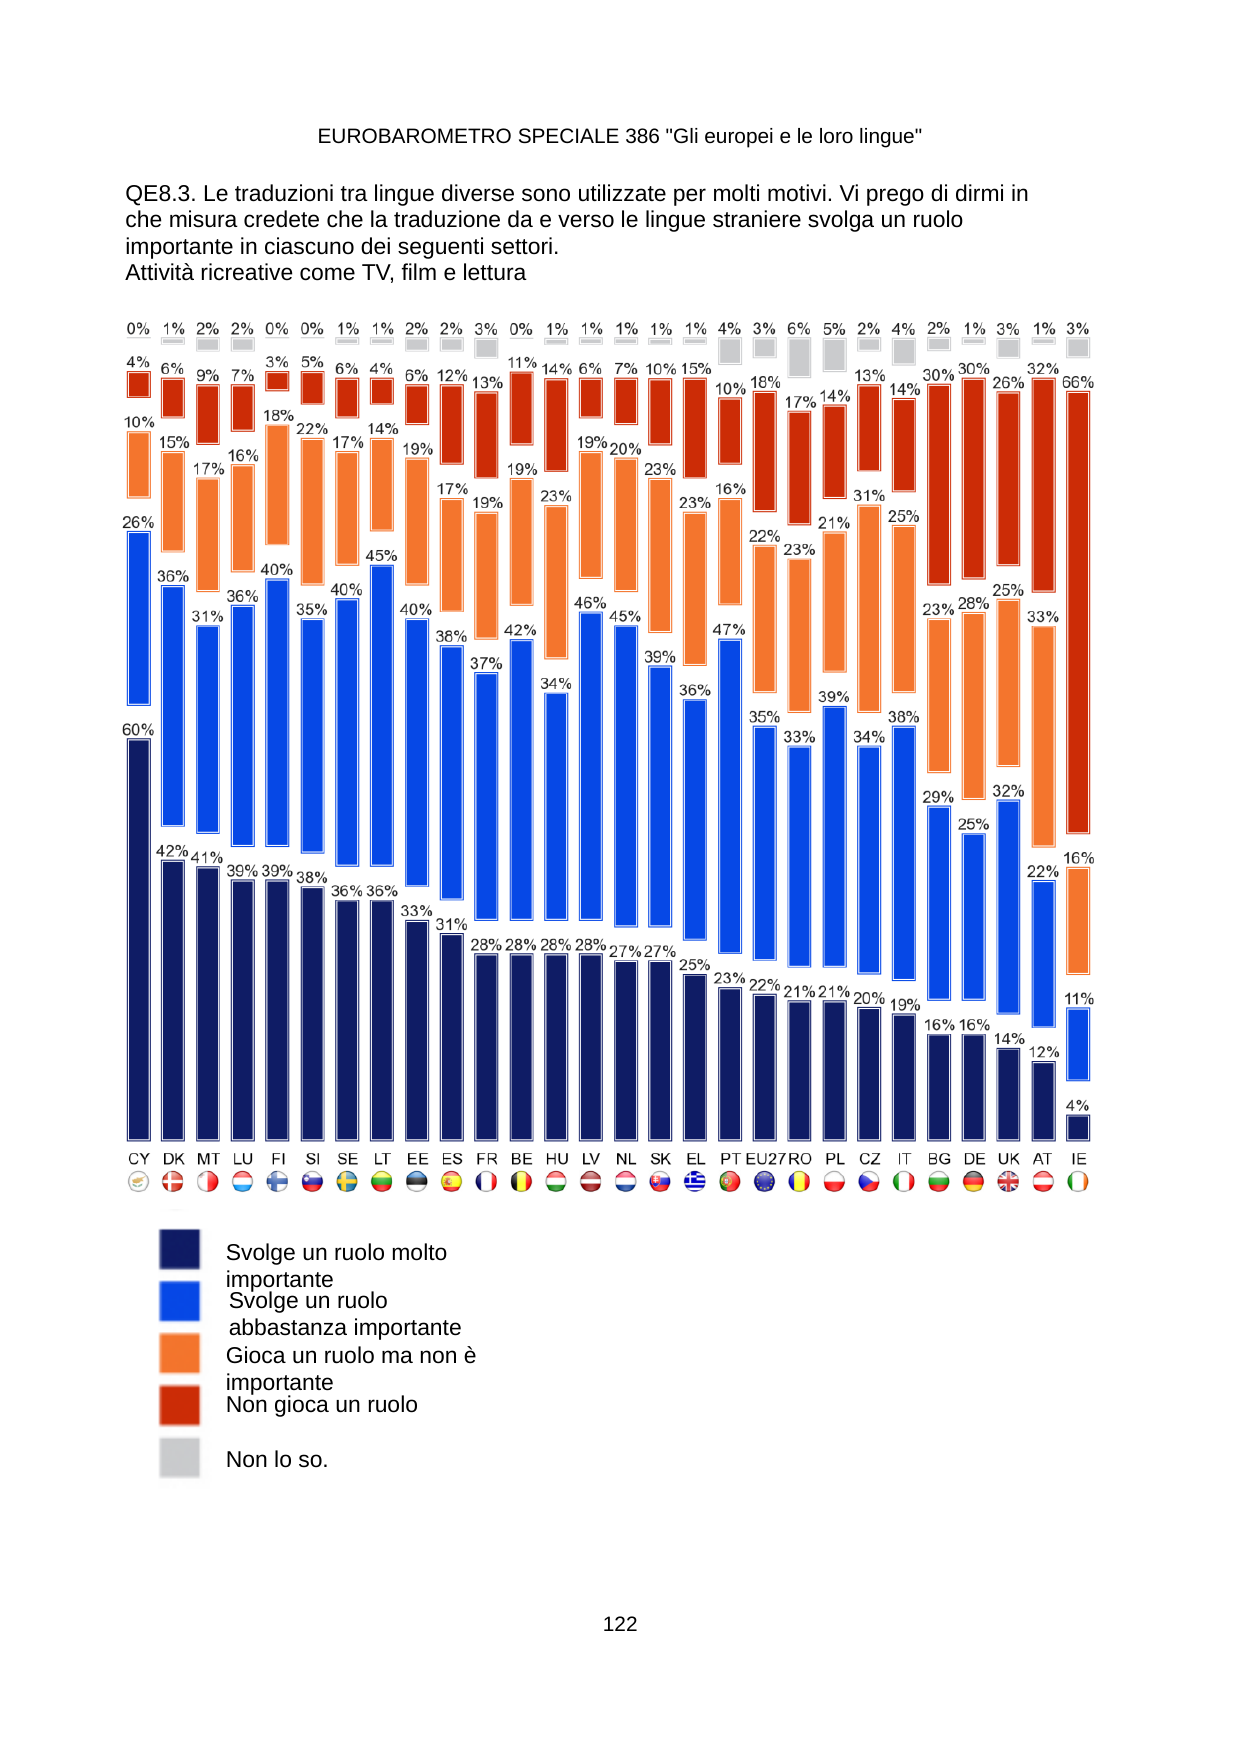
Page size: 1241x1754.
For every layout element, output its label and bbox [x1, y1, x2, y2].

picture [122, 1209, 212, 1493]
picture [108, 307, 1101, 1198]
